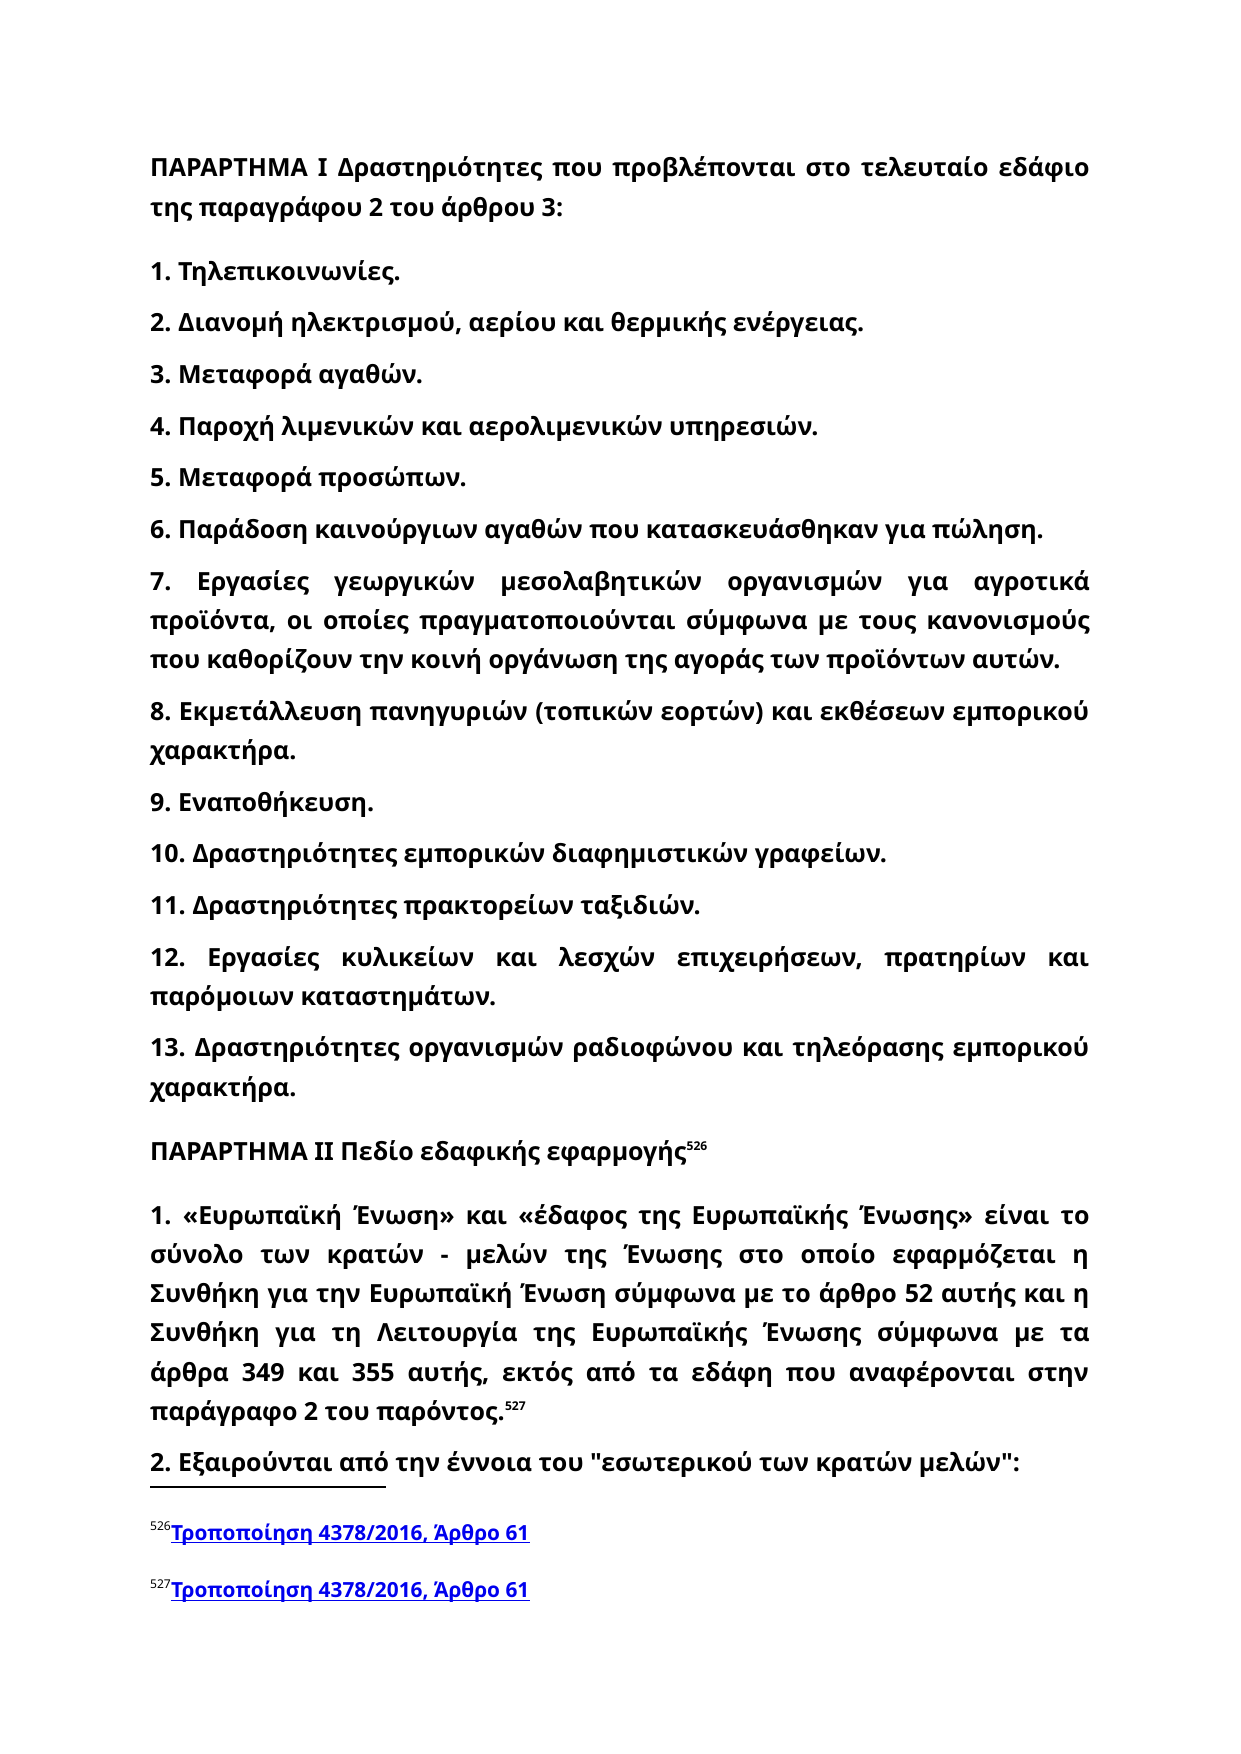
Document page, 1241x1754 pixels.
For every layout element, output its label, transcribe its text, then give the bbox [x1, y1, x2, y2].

text 11. Δραστηριότητες πρακτορείων ταξιδιών. [150, 887, 1090, 922]
text ΠΑΡΑΡΤΗΜΑ Ι Δραστηριότητες που προβλέπονται στο τελευταίο εδάφιο της παραγράφου 2 του άρθρου 3: [150, 150, 1090, 223]
text 2. Εξαιρούνται από την έννοια του "εσωτερικού των κρατών μελών": [150, 1445, 1090, 1479]
text 1. Τηλεπικοινωνίες. [150, 253, 1090, 287]
text 7. Εργασίες γεωργικών μεσολαβητικών οργανισμών για αγροτικά προϊόντα, οι οποίες πραγματοποιούνται σύμφωνα με τους κανονισμούς που καθορίζουν την κοινή οργάνωση της αγοράς των προϊόντων αυτών. [150, 563, 1090, 676]
text 10. Δραστηριότητες εμπορικών διαφημιστικών γραφείων. [150, 836, 1090, 870]
text 13. Δραστηριότητες οργανισμών ραδιοφώνου και τηλεόρασης εμπορικού χαρακτήρα. [150, 1030, 1090, 1103]
text 6. Παράδοση καινούργιων αγαθών που κατασκευάσθηκαν για πώληση. [150, 512, 1090, 546]
text Τροποποίηση 4378/2016, Άρθρο 61 [150, 1576, 1090, 1604]
text 12. Εργασίες κυλικείων και λεσχών επιχειρήσεων, πρατηρίων και παρόμοιων καταστημάτων. [150, 939, 1090, 1012]
text 9. Εναποθήκευση. [150, 784, 1090, 818]
text Τροποποίηση 4378/2016, Άρθρο 61 [150, 1518, 1090, 1546]
text 5. Μεταφορά προσώπων. [150, 460, 1090, 494]
text 3. Μεταφορά αγαθών. [150, 357, 1090, 391]
text 8. Εκμετάλλευση πανηγυριών (τοπικών εορτών) και εκθέσεων εμπορικού χαρακτήρα. [150, 693, 1090, 767]
text ΠΑΡΑΡΤΗΜΑ II Πεδίο εδαφικής εφαρμογής [150, 1133, 1090, 1167]
text 2. Διανομή ηλεκτρισμού, αερίου και θερμικής ενέργειας. [150, 305, 1090, 339]
text 1. «Ευρωπαϊκή Ένωση» και «έδαφος της Ευρωπαϊκής Ένωσης» είναι το σύνολο των κρατών - μελών της Ένωσης στο οποίο εφαρμόζεται η Συνθήκη για την Ευρωπαϊκή Ένωση σύμφωνα με το άρθρο 52 αυτής και η Συνθήκη για τη Λειτουργία της Ευρωπαϊκής Ένωσης σύμφωνα με τα άρθρα 349 και 355 αυτής, εκτός από τα εδάφη που αναφέρονται στην παράγραφο 2 του παρόντος. [150, 1197, 1090, 1427]
text 4. Παροχή λιμενικών και αερολιμενικών υπηρεσιών. [150, 408, 1090, 442]
